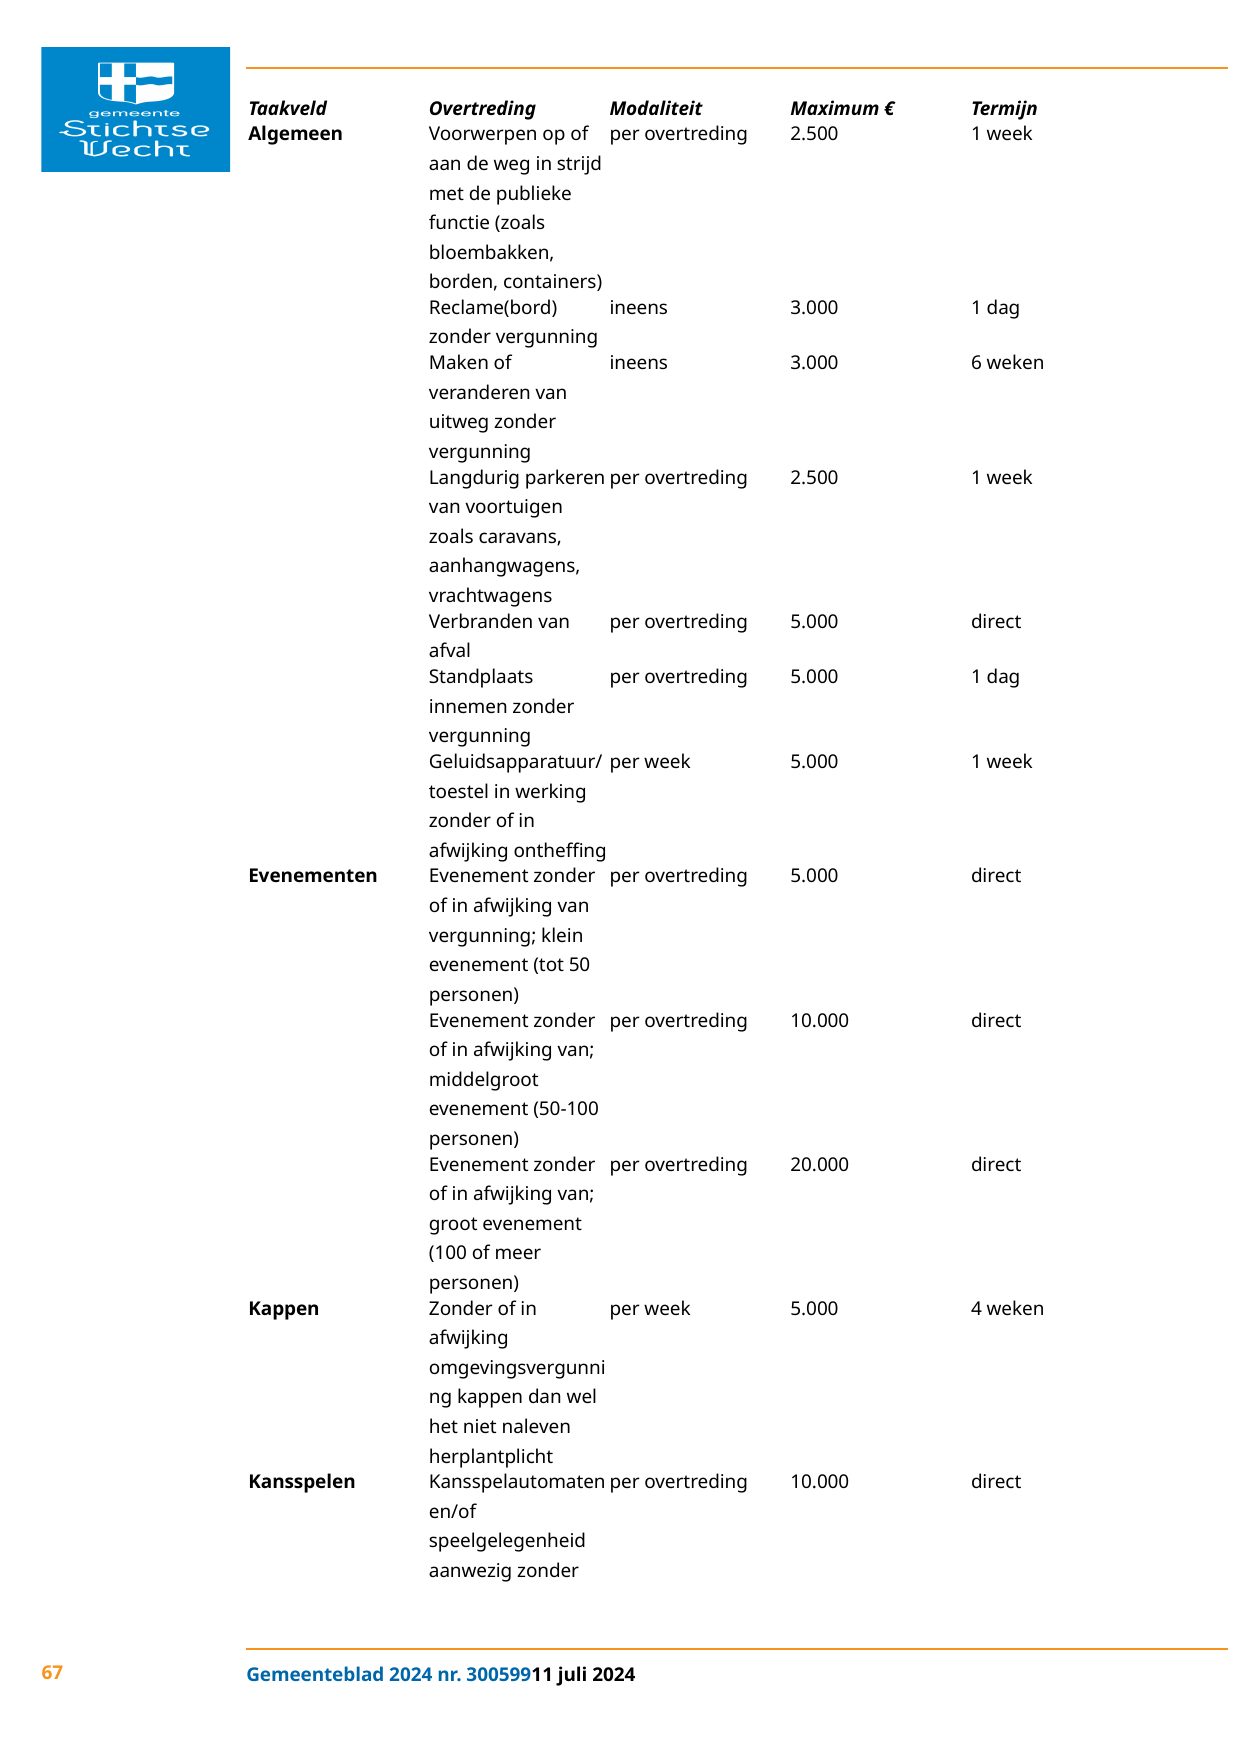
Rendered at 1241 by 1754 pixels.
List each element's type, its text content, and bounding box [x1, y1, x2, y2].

table_cell 6 weken [971, 350, 1152, 464]
table_cell per overtreding [609, 1469, 790, 1583]
table_cell 2.500 [790, 121, 971, 294]
table_cell 5.000 [790, 1295, 971, 1468]
picture [99, 63, 135, 101]
table_cell direct [971, 1007, 1152, 1151]
table_cell 3.000 [790, 294, 971, 349]
table_cell 1 dag [971, 663, 1152, 748]
table_cell [248, 1007, 429, 1151]
table_cell per overtreding [609, 1151, 790, 1295]
table_header Maximum € [790, 95, 971, 121]
table_cell 1 dag [971, 294, 1152, 349]
table_cell Verbranden van afval [429, 608, 609, 663]
table_cell direct [971, 608, 1152, 663]
table_cell [248, 663, 429, 748]
table_cell 3.000 [790, 350, 971, 464]
table_cell per overtreding [609, 863, 790, 1007]
table_cell Standplaats innemen zonder vergunning [429, 663, 609, 748]
table_cell [248, 748, 429, 863]
table_header Termijn [971, 95, 1152, 121]
table_cell Algemeen [248, 121, 429, 294]
table_cell 5.000 [790, 748, 971, 863]
table_cell 5.000 [790, 863, 971, 1007]
table_cell per overtreding [609, 464, 790, 608]
table_cell 1 week [971, 748, 1152, 863]
table_cell per overtreding [609, 121, 790, 294]
table_cell Kansspelautomaten en/of speelgelegenheid aanwezig zonder [429, 1469, 609, 1583]
table_cell direct [971, 1469, 1152, 1583]
table_cell [248, 350, 429, 464]
table_cell per overtreding [609, 608, 790, 663]
table_cell ineens [609, 294, 790, 349]
table_cell Voorwerpen op of aan de weg in strijd met de publieke functie (zoals bloembakken, borden, containers) [429, 121, 609, 294]
table_cell 4 weken [971, 1295, 1152, 1468]
table_cell ineens [609, 350, 790, 464]
table_cell 20.000 [790, 1151, 971, 1295]
table_cell 2.500 [790, 464, 971, 608]
table_cell Evenementen [248, 863, 429, 1007]
table_header Overtreding [429, 95, 609, 121]
picture [137, 63, 174, 103]
table_cell Kansspelen [248, 1469, 429, 1583]
table_cell 5.000 [790, 663, 971, 748]
table_cell per week [609, 748, 790, 863]
table_header Taakveld [248, 95, 429, 121]
table_cell Langdurig parkeren van voortuigen zoals caravans, aanhangwagens, vrachtwagens [429, 464, 609, 608]
table_cell 10.000 [790, 1469, 971, 1583]
table_cell direct [971, 863, 1152, 1007]
table_cell per overtreding [609, 1007, 790, 1151]
table_cell per week [609, 1295, 790, 1468]
table_header Modaliteit [609, 95, 790, 121]
table_cell Evenement zonder of in afwijking van; groot evenement (100 of meer personen) [429, 1151, 609, 1295]
table_cell 5.000 [790, 608, 971, 663]
table_cell 10.000 [790, 1007, 971, 1151]
table_cell Zonder of in afwijking omgevingsvergunning kappen dan wel het niet naleven herplantplicht [429, 1295, 609, 1468]
table_cell Maken of veranderen van uitweg zonder vergunning [429, 350, 609, 464]
table_cell Reclame(bord) zonder vergunning [429, 294, 609, 349]
table_cell [248, 294, 429, 349]
table_cell Evenement zonder of in afwijking van vergunning; klein evenement (tot 50 personen) [429, 863, 609, 1007]
table_cell [248, 1151, 429, 1295]
table_cell Geluidsapparatuur/ toestel in werking zonder of in afwijking ontheffing [429, 748, 609, 863]
table_cell direct [971, 1151, 1152, 1295]
table_cell per overtreding [609, 663, 790, 748]
table_cell [248, 464, 429, 608]
table_cell Kappen [248, 1295, 429, 1468]
table_cell Evenement zonder of in afwijking van; middelgroot evenement (50-100 personen) [429, 1007, 609, 1151]
table_cell 1 week [971, 121, 1152, 294]
table_cell [248, 608, 429, 663]
table_cell 1 week [971, 464, 1152, 608]
